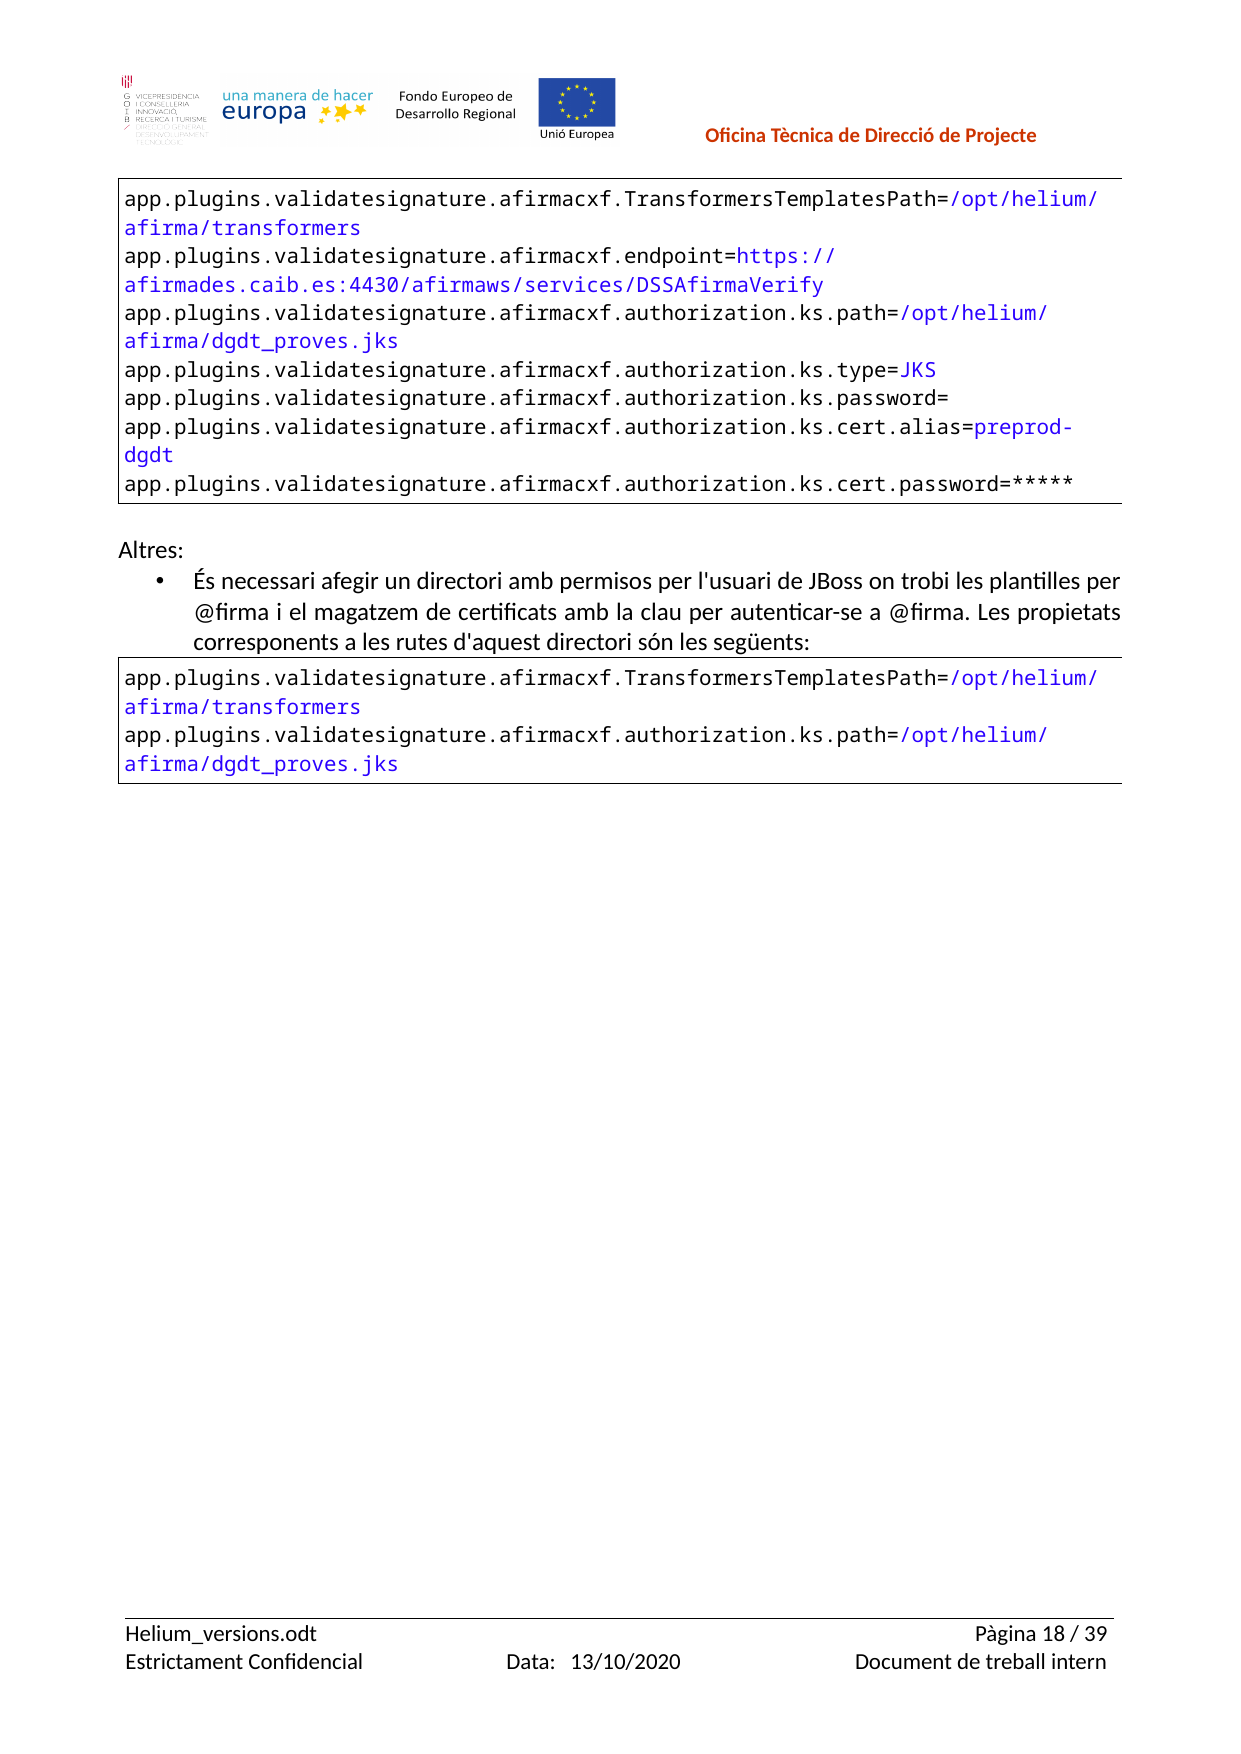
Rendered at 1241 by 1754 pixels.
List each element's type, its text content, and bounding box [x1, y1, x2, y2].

text Altres: [118, 534, 1122, 565]
picture [118, 73, 213, 147]
table_header app.plugins.validatesignature.afirmacxf.TransformersTemplatesPath=/opt/helium/afirma/transformers app.plugins.validatesignature.afirmacxf.authorization.ks.path=/opt/helium/afirma/dgdt_proves.jks [119, 658, 1122, 783]
picture [219, 73, 621, 147]
table_header app.plugins.validatesignature.afirmacxf.TransformersTemplatesPath=/opt/helium/afirma/transformers app.plugins.validatesignature.afirmacxf.endpoint=https://afirmades.caib.es:4430/afirmaws/services/DSSAfirmaVerify app.plugins.validatesignature.afirmacxf.authorization.ks.path=/opt/helium/afirma/dgdt_proves.jks app.plugins.validatesignature.afirmacxf.authorization.ks.type=JKS app.plugins.validatesignature.afirmacxf.authorization.ks.password= app.plugins.validatesignature.afirmacxf.authorization.ks.cert.alias=preprod-dgdt app.plugins.validatesignature.afirmacxf.authorization.ks.cert.password=***** [119, 179, 1122, 503]
list És necessari afegir un directori amb permisos per l'usuari de JBoss on trobi les plantilles per @firma i el magatzem de certificats amb la clau per autenticar-se a @firma. Les propietats corresponents a les rutes d'aquest directori són les següents: [156, 565, 1122, 657]
